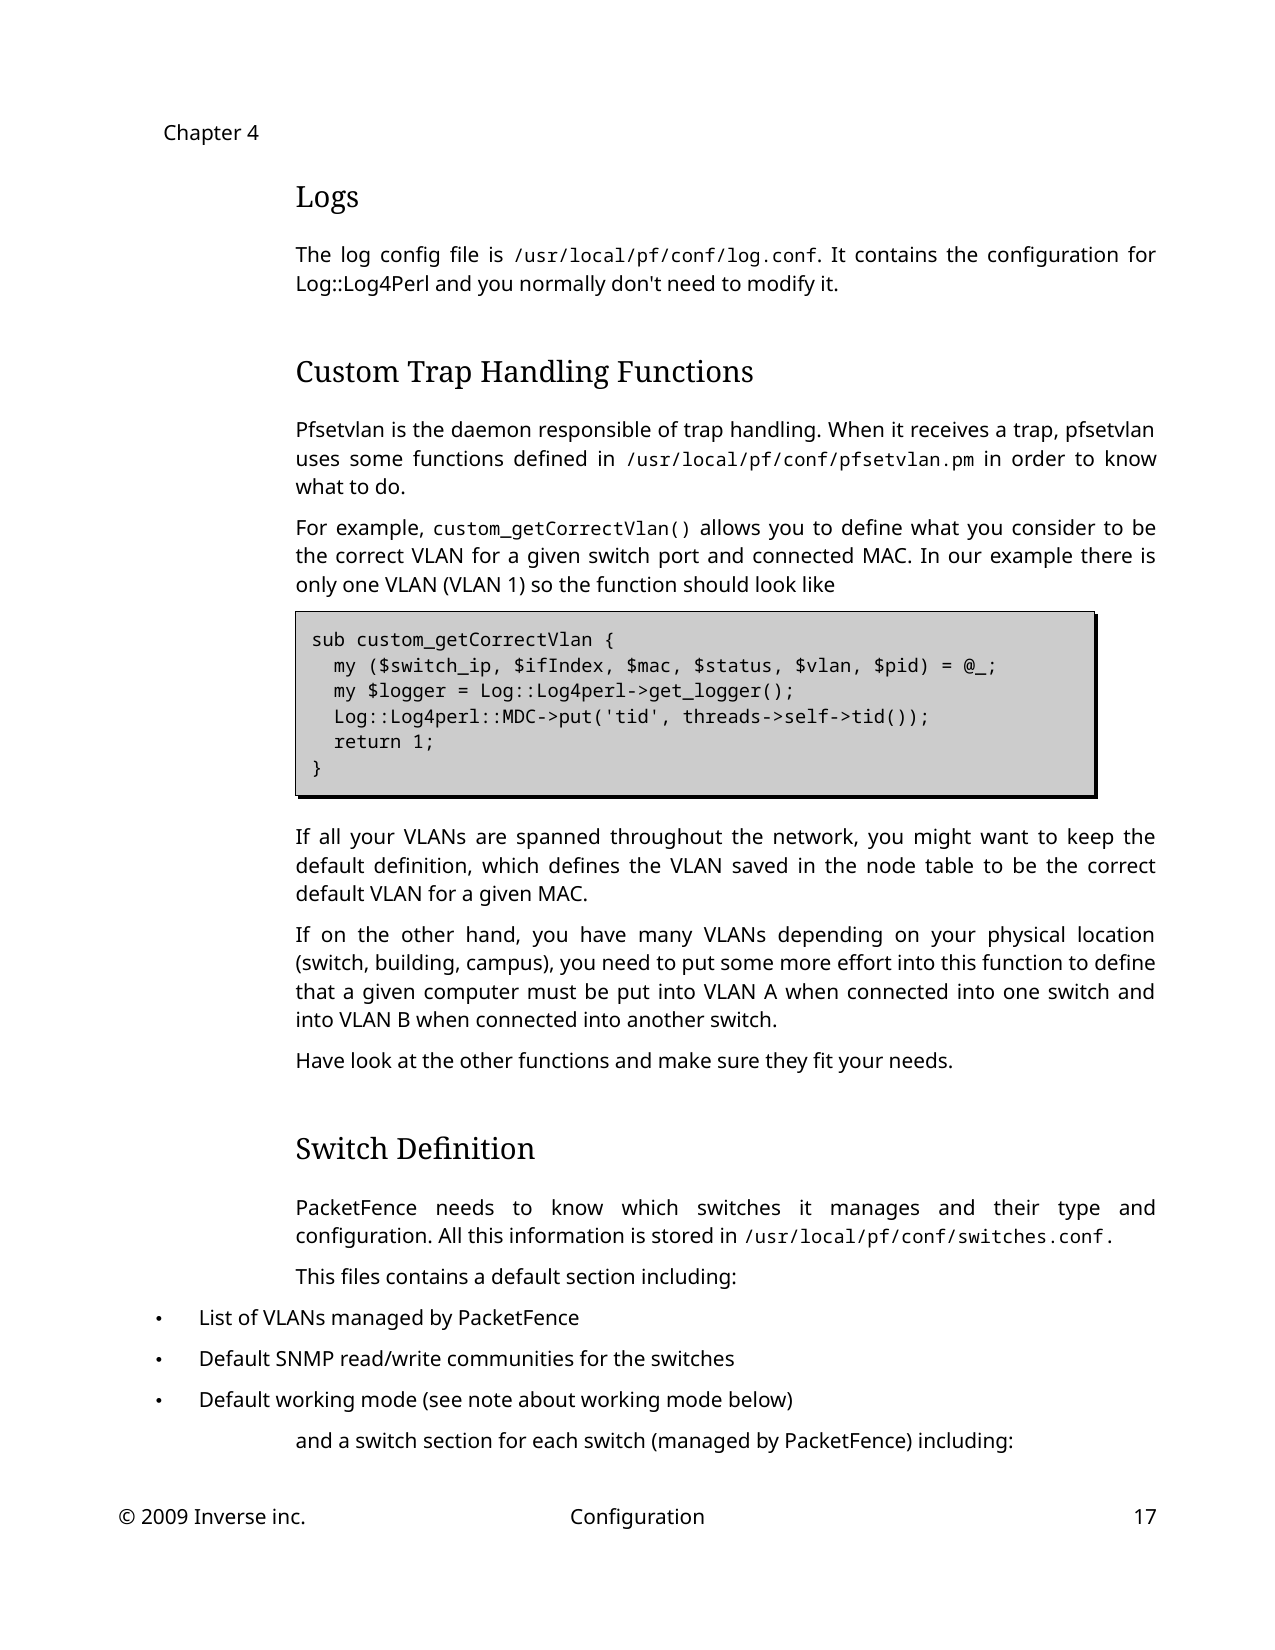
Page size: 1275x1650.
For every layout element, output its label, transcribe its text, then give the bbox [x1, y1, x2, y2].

list Default working mode (see note about working mode below) [156, 1385, 1157, 1413]
subtitle Logs [295, 176, 1157, 216]
text Pfsetvlan is the daemon responsible of trap handling. When it receives a trap, pfsetvlan uses some functions defined in /usr/local/pf/conf/pfsetvlan.pm in order to know what to do. [295, 415, 1157, 501]
text This files contains a default section including: [295, 1262, 1157, 1291]
text sub custom_getCorrectVlan { my ($switch_ip, $ifIndex, $mac, $status, $vlan, $pid) = @_; my $logger = Log::Log4perl->get_logger(); Log::Log4perl::MDC->put('tid', threads->self->tid()); return 1; } [296, 612, 1094, 795]
subtitle Custom Trap Handling Functions [295, 351, 1157, 391]
list List of VLANs managed by PacketFence [156, 1303, 1157, 1331]
subtitle Switch Definition [295, 1128, 1157, 1168]
text and a switch section for each switch (managed by PacketFence) including: [295, 1426, 1157, 1454]
text Have look at the other functions and make sure they fit your needs. [295, 1046, 1157, 1075]
text If on the other hand, you have many VLANs depending on your physical location (switch, building, campus), you need to put some more effort into this function to define that a given computer must be put into VLAN A when connected into one switch and into VLAN B when connected into another switch. [295, 920, 1157, 1034]
text If all your VLANs are spanned throughout the network, you might want to keep the default definition, which defines the VLAN saved in the node table to be the correct default VLAN for a given MAC. [295, 822, 1157, 908]
text For example, custom_getCorrectVlan() allows you to define what you consider to be the correct VLAN for a given switch port and connected MAC. In our example there is only one VLAN (VLAN 1) so the function should look like [295, 513, 1157, 598]
text PacketFence needs to know which switches it manages and their type and configuration. All this information is stored in /usr/local/pf/conf/switches.conf. [295, 1193, 1157, 1249]
list Default SNMP read/write communities for the switches [156, 1344, 1157, 1372]
text The log config file is /usr/local/pf/conf/log.conf. It contains the configuration for Log::Log4Perl and you normally don't need to modify it. [295, 241, 1157, 297]
